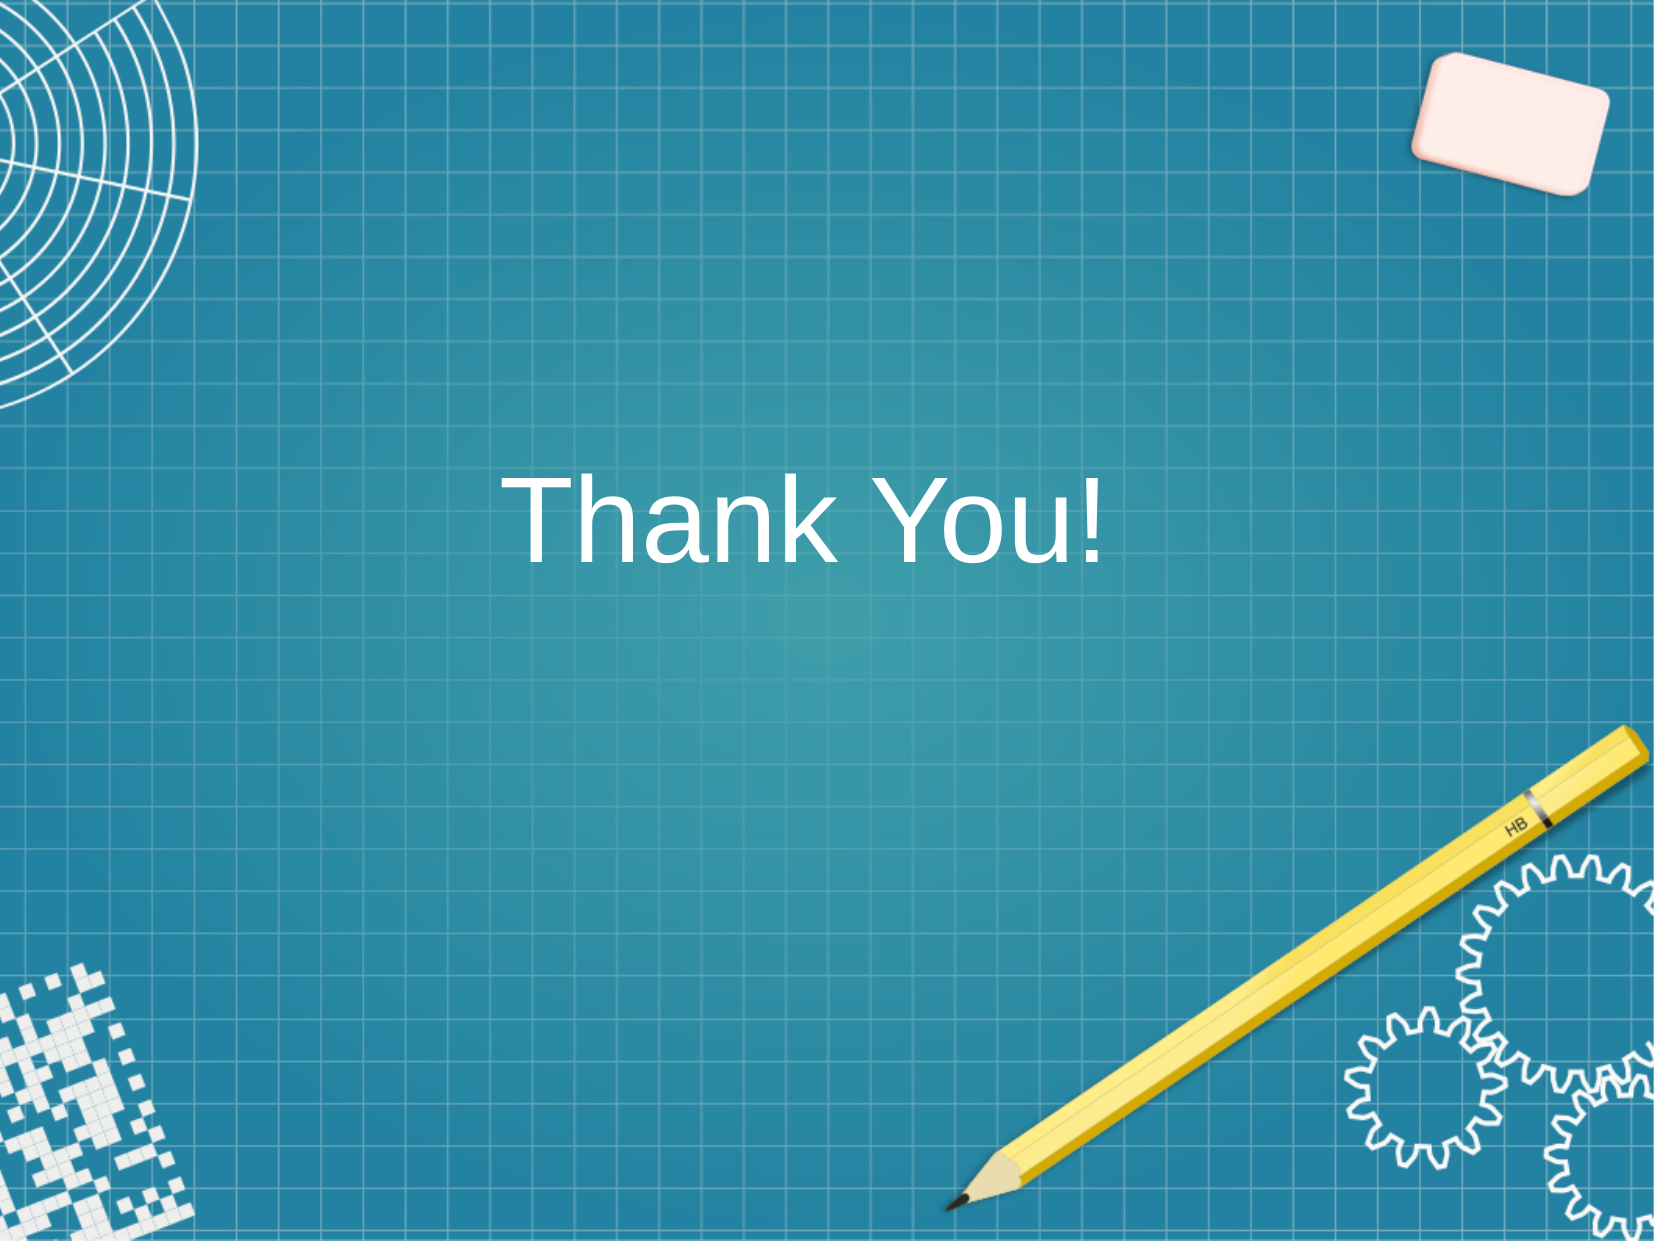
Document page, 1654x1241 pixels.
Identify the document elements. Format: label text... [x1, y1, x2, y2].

picture [0, 0, 1654, 1241]
title Thank You! [34, 422, 1576, 631]
